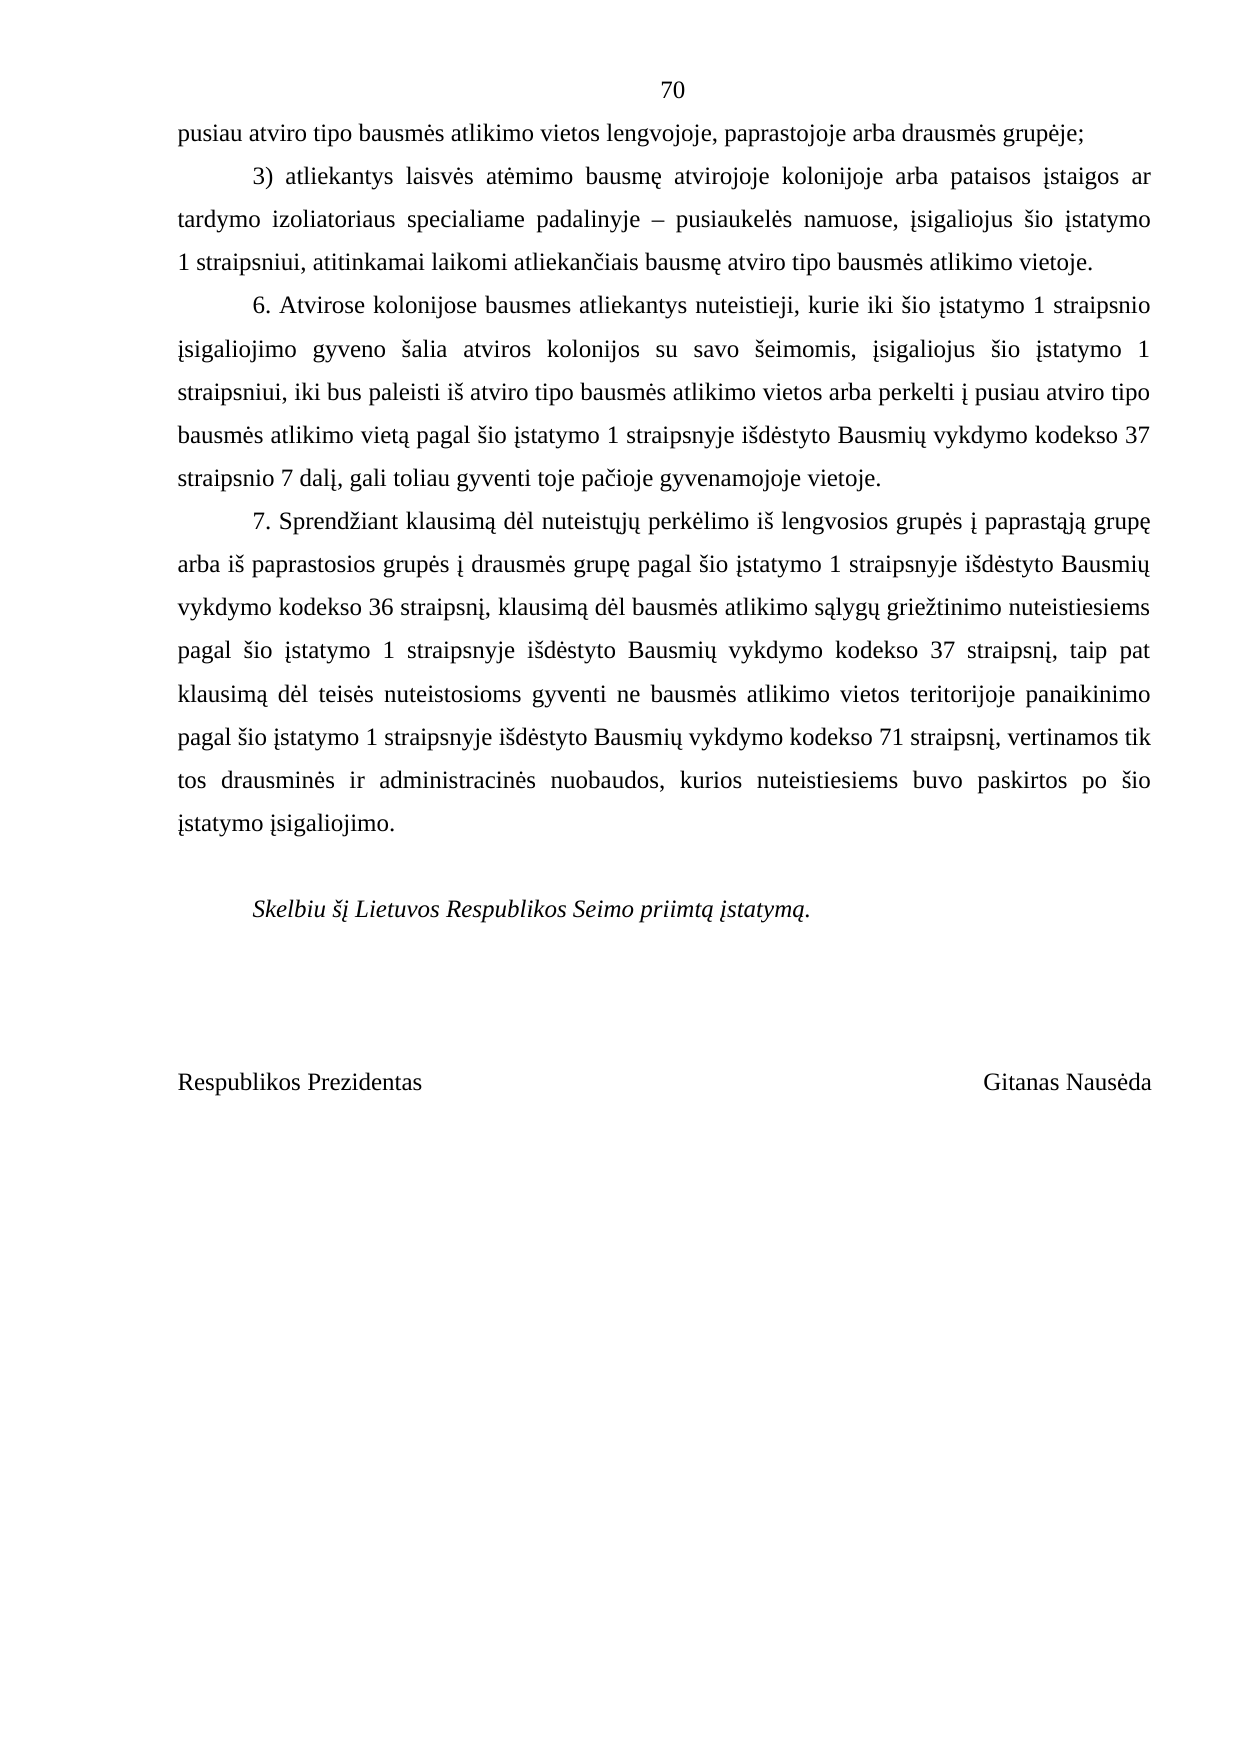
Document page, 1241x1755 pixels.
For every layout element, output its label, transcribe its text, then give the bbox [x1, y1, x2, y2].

text 7. Sprendžiant klausimą dėl nuteistųjų perkėlimo iš lengvosios grupės į paprastąją grupę arba iš paprastosios grupės į drausmės grupę pagal šio įstatymo 1 straipsnyje išdėstyto Bausmių vykdymo kodekso 36 straipsnį, klausimą dėl bausmės atlikimo sąlygų griežtinimo nuteistiesiems pagal šio įstatymo 1 straipsnyje išdėstyto Bausmių vykdymo kodekso 37 straipsnį, taip pat klausimą dėl teisės nuteistosioms gyventi ne bausmės atlikimo vietos teritorijoje panaikinimo pagal šio įstatymo 1 straipsnyje išdėstyto Bausmių vykdymo kodekso 71 straipsnį, vertinamos tik tos drausminės ir administracinės nuobaudos, kurios nuteistiesiems buvo paskirtos po šio įstatymo įsigaliojimo. [177, 506, 1152, 837]
text 6. Atvirose kolonijose bausmes atliekantys nuteistieji, kurie iki šio įstatymo 1 straipsnio įsigaliojimo gyveno šalia atviros kolonijos su savo šeimomis, įsigaliojus šio įstatymo 1 straipsniui, iki bus paleisti iš atviro tipo bausmės atlikimo vietos arba perkelti į pusiau atviro tipo bausmės atlikimo vietą pagal šio įstatymo 1 straipsnyje išdėstyto Bausmių vykdymo kodekso 37 straipsnio 7 dalį, gali toliau gyventi toje pačioje gyvenamojoje vietoje. [177, 291, 1152, 492]
text pusiau atviro tipo bausmės atlikimo vietos lengvojoje, paprastojoje arba drausmės grupėje; [177, 118, 1152, 147]
text Skelbiu šį Lietuvos Respublikos Seimo priimtą įstatymą. [177, 894, 1152, 923]
text 3) atliekantys laisvės atėmimo bausmę atvirojoje kolonijoje arba pataisos įstaigos ar tardymo izoliatoriaus specialiame padalinyje – pusiaukelės namuose, įsigaliojus šio įstatymo 1 straipsniui, atitinkamai laikomi atliekančiais bausmę atviro tipo bausmės atlikimo vietoje. [177, 161, 1152, 276]
text Respublikos Prezidentas Gitanas Nausėda [177, 1067, 1152, 1096]
